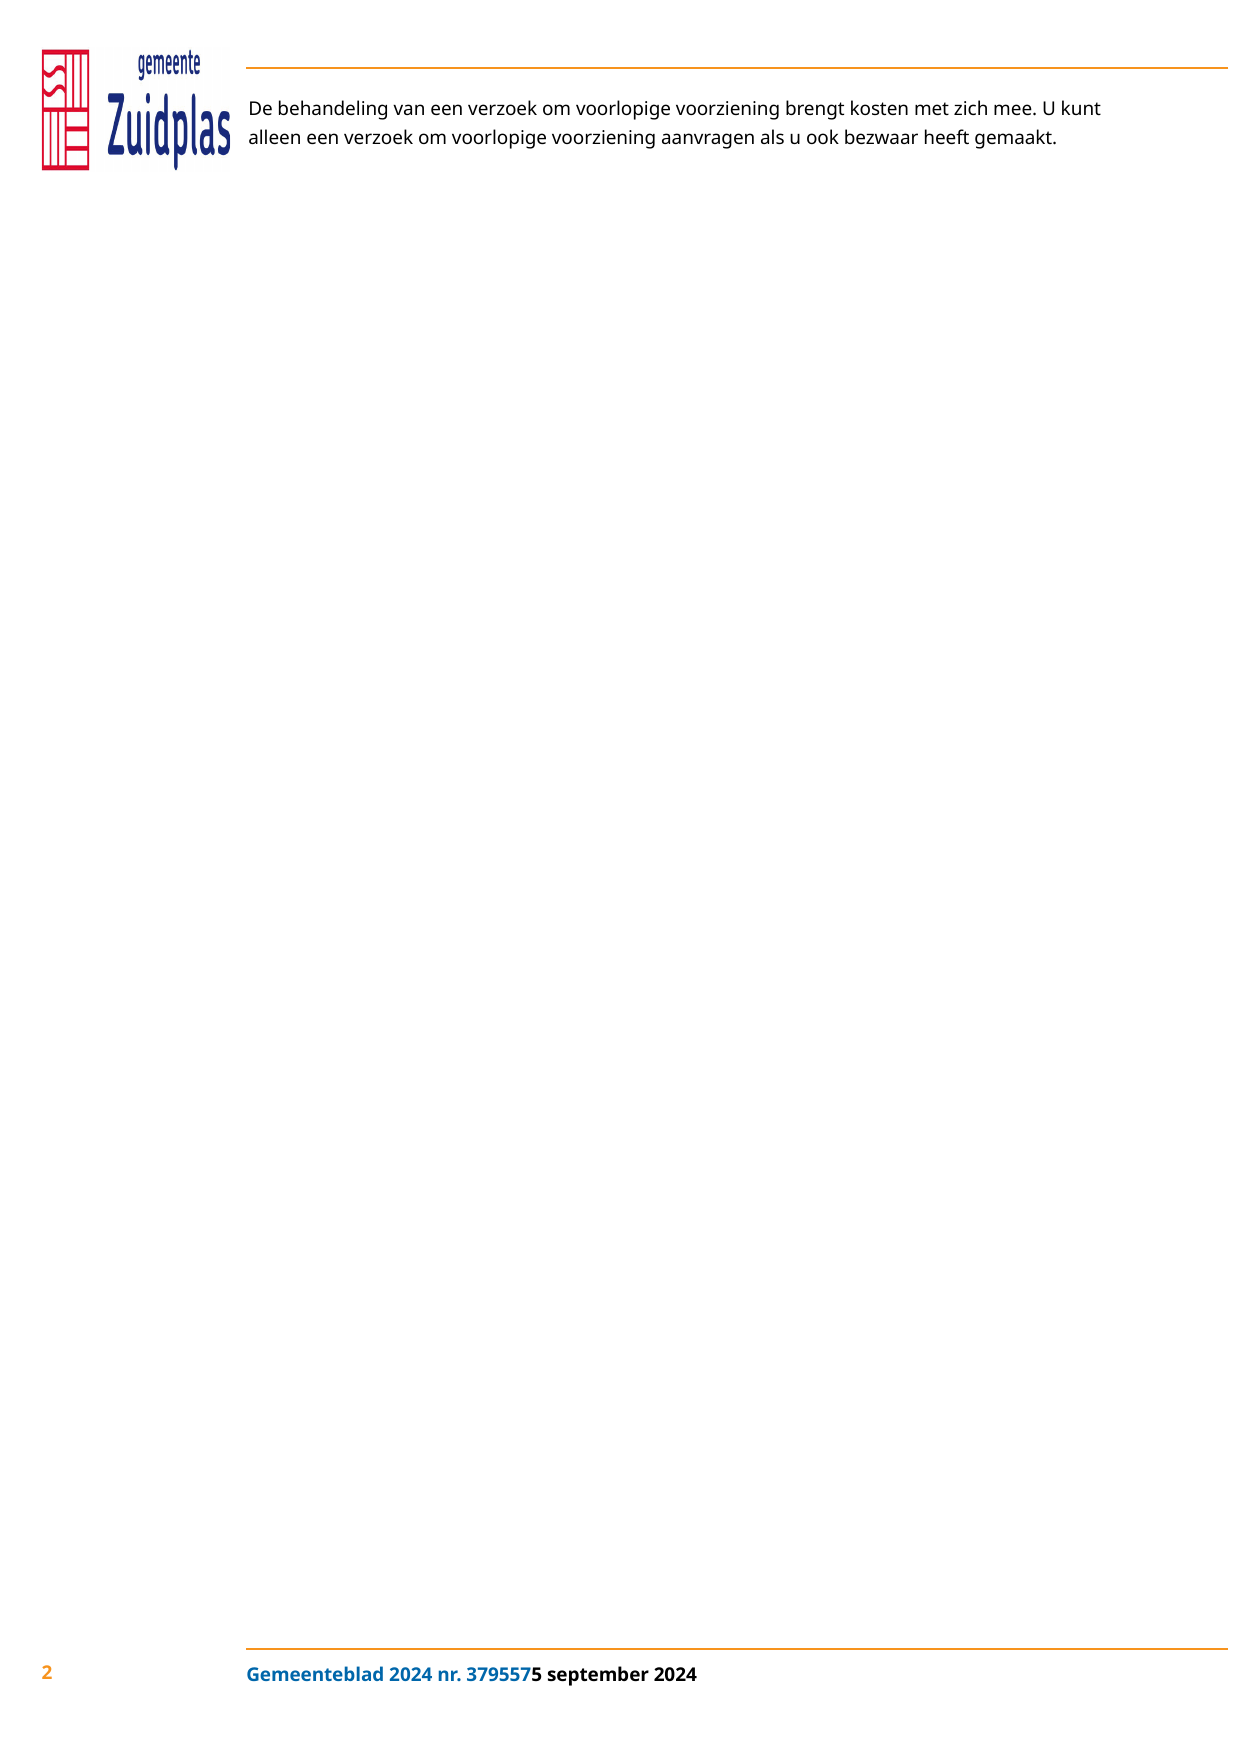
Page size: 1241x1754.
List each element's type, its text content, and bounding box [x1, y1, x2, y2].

picture [41, 47, 231, 172]
text De behandeling van een verzoek om voorlopige voorziening brengt kosten met zich mee. U kunt alleen een verzoek om voorlopige voorziening aanvragen als u ook bezwaar heeft gemaakt. [248, 95, 1152, 150]
